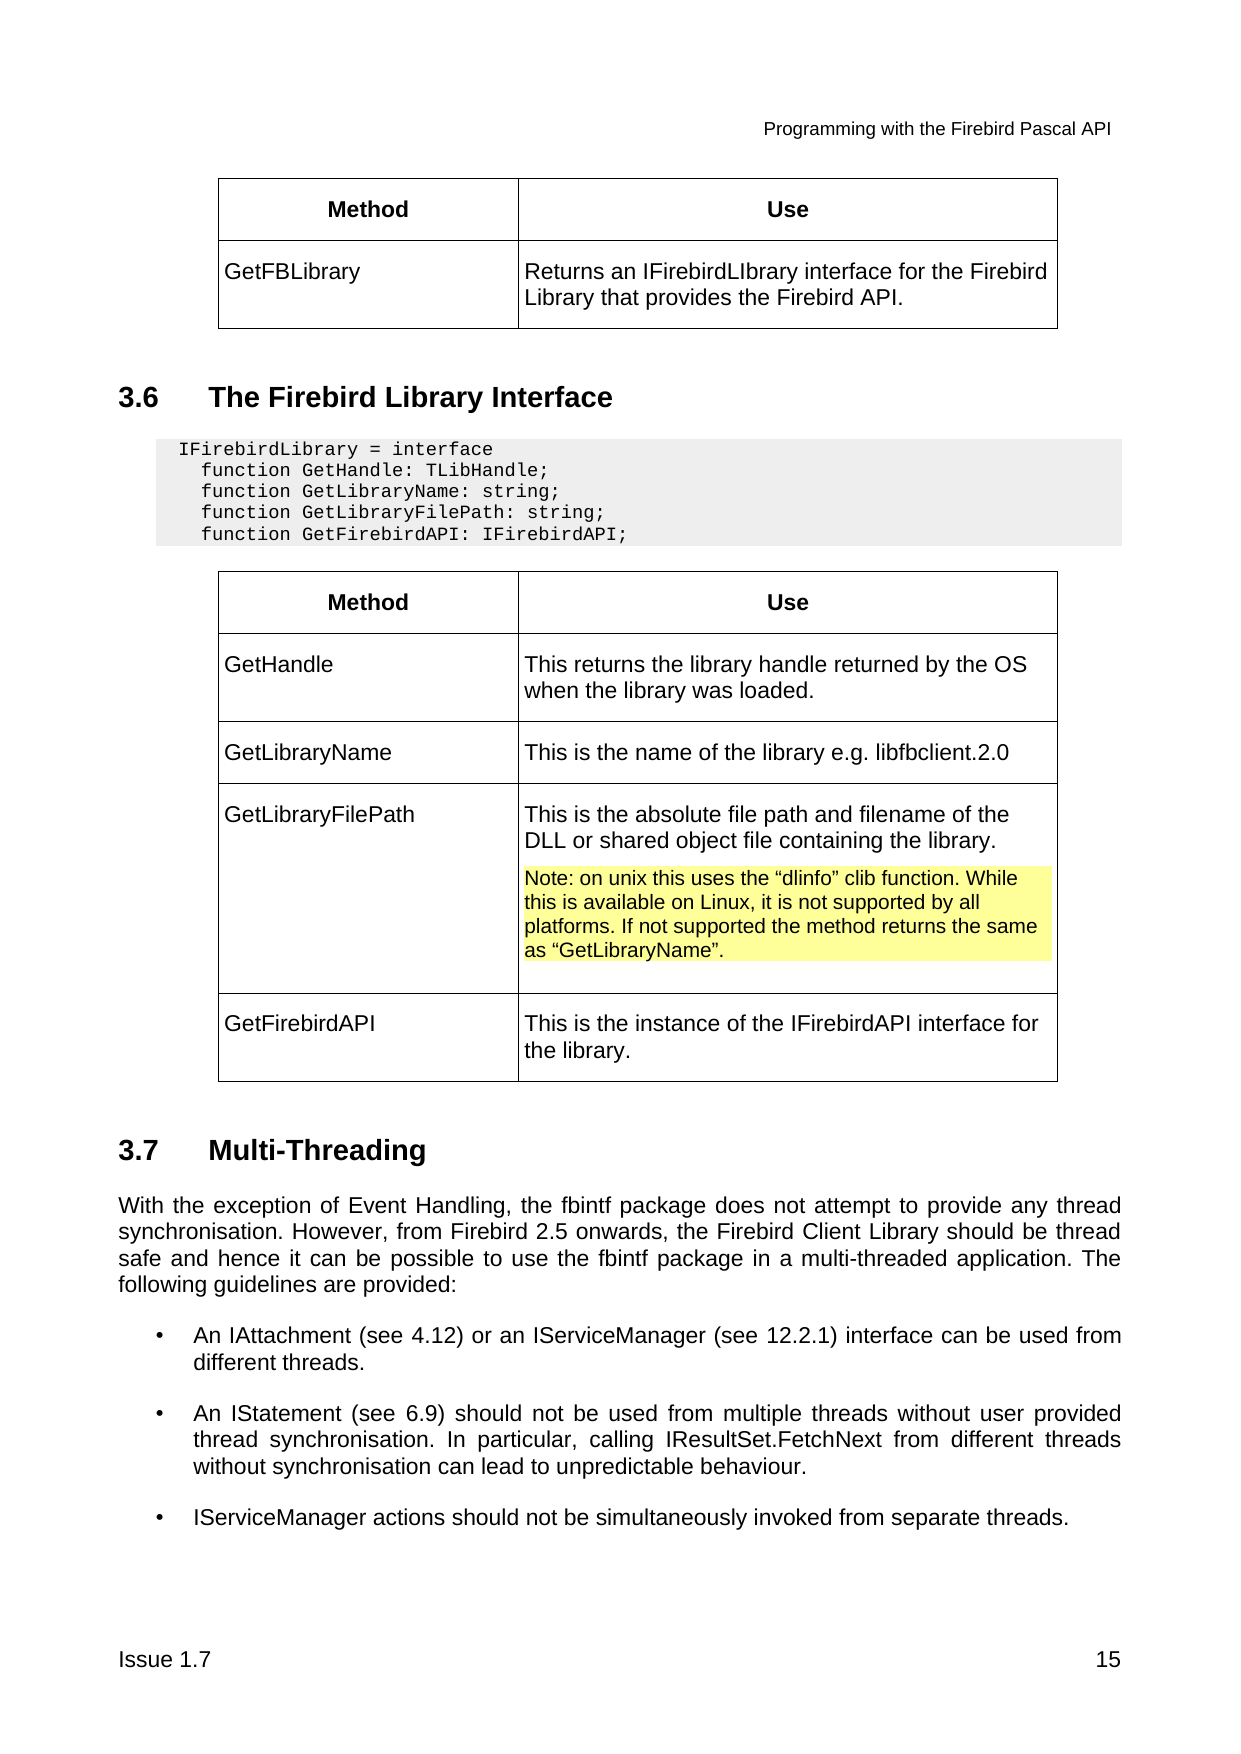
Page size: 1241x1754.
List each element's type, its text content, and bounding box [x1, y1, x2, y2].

table_cell GetLibraryFilePath [219, 784, 518, 993]
table_cell GetFirebirdAPI [219, 994, 518, 1081]
table_cell This returns the library handle returned by the OS when the library was loaded. [519, 634, 1057, 721]
text function GetFirebirdAPI: IFirebirdAPI; [156, 524, 1122, 546]
text function GetLibraryFilePath: string; [156, 503, 1122, 524]
table_cell GetFBLibrary [219, 241, 518, 328]
subtitle Multi-Threading [118, 1133, 1122, 1166]
list An IStatement (see 6.9) should not be used from multiple threads without user provided thread synchronisation. In particular, calling IResultSet.FetchNext from different threads without synchronisation can lead to unpredictable behaviour. [156, 1400, 1122, 1479]
subtitle The Firebird Library Interface [118, 380, 1122, 414]
table_cell This is the name of the library e.g. libfbclient.2.0 [519, 722, 1057, 783]
table_header Use [519, 179, 1057, 240]
text With the exception of Event Handling, the fbintf package does not attempt to provide any thread synchronisation. However, from Firebird 2.5 onwards, the Firebird Client Library should be thread safe and hence it can be possible to use the fbintf package in a multi-threaded application. The following guidelines are provided: [118, 1192, 1122, 1297]
table_cell GetHandle [219, 634, 518, 721]
table_cell GetLibraryName [219, 722, 518, 783]
list IServiceManager actions should not be simultaneously invoked from separate threads. [156, 1504, 1122, 1530]
table_cell This is the instance of the IFirebirdAPI interface for the library. [519, 994, 1057, 1081]
table_cell Returns an IFirebirdLIbrary interface for the Firebird Library that provides the Firebird API. [519, 241, 1057, 328]
table_header Use [519, 572, 1057, 633]
table_header Method [219, 572, 518, 633]
text IFirebirdLibrary = interface [156, 439, 1122, 461]
text function GetHandle: TLibHandle; [156, 461, 1122, 482]
table_header Method [219, 179, 518, 240]
table_cell This is the absolute file path and filename of the DLL or shared object file containing the library. Note: on unix this uses the “dlinfo” clib function. While this is available on Linux, it is not supported by all platforms. If not supported the method returns the same as “GetLibraryName”. [519, 784, 1057, 993]
list An IAttachment (see 4.12) or an IServiceManager (see 12.2.1) interface can be used from different threads. [156, 1322, 1122, 1375]
text function GetLibraryName: string; [156, 482, 1122, 503]
